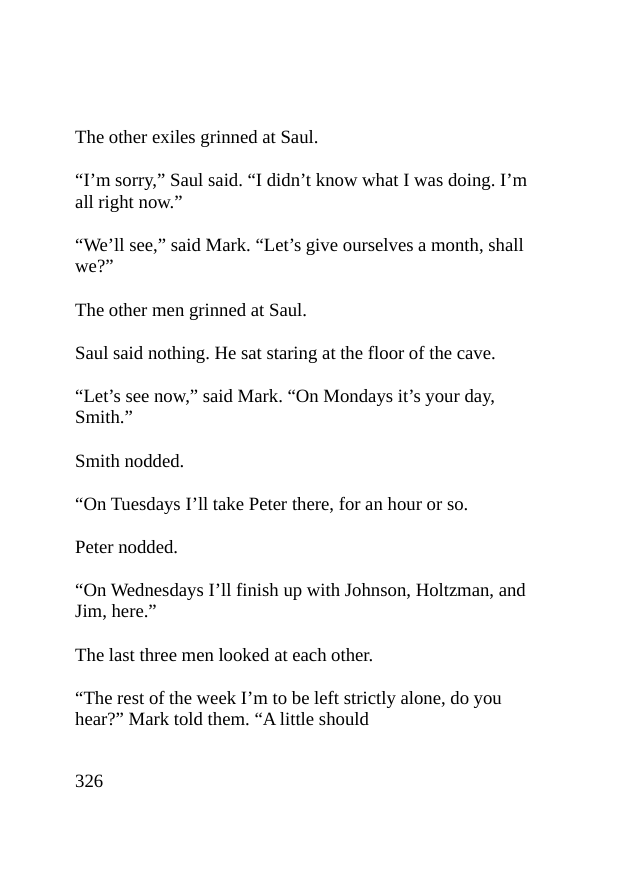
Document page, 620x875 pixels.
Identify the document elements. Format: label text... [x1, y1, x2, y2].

text The other exiles grinned at Saul. “I’m sorry,” Saul said. “I didn’t know what I was doing. I’m all right now.” “We’ll see,” said Mark. “Let’s give ourselves a month, shall we?” The other men grinned at Saul. Saul said nothing. He sat staring at the floor of the cave. “Let’s see now,” said Mark. “On Mondays it’s your day, Smith.” Smith nodded. “On Tuesdays I’ll take Peter there, for an hour or so. Peter nodded. “On Wednesdays I’ll finish up with Johnson, Holtzman, and Jim, here.” The last three men looked at each other. “The rest of the week I’m to be left strictly alone, do you hear?” Mark told them. “A little should [75, 126, 544, 730]
